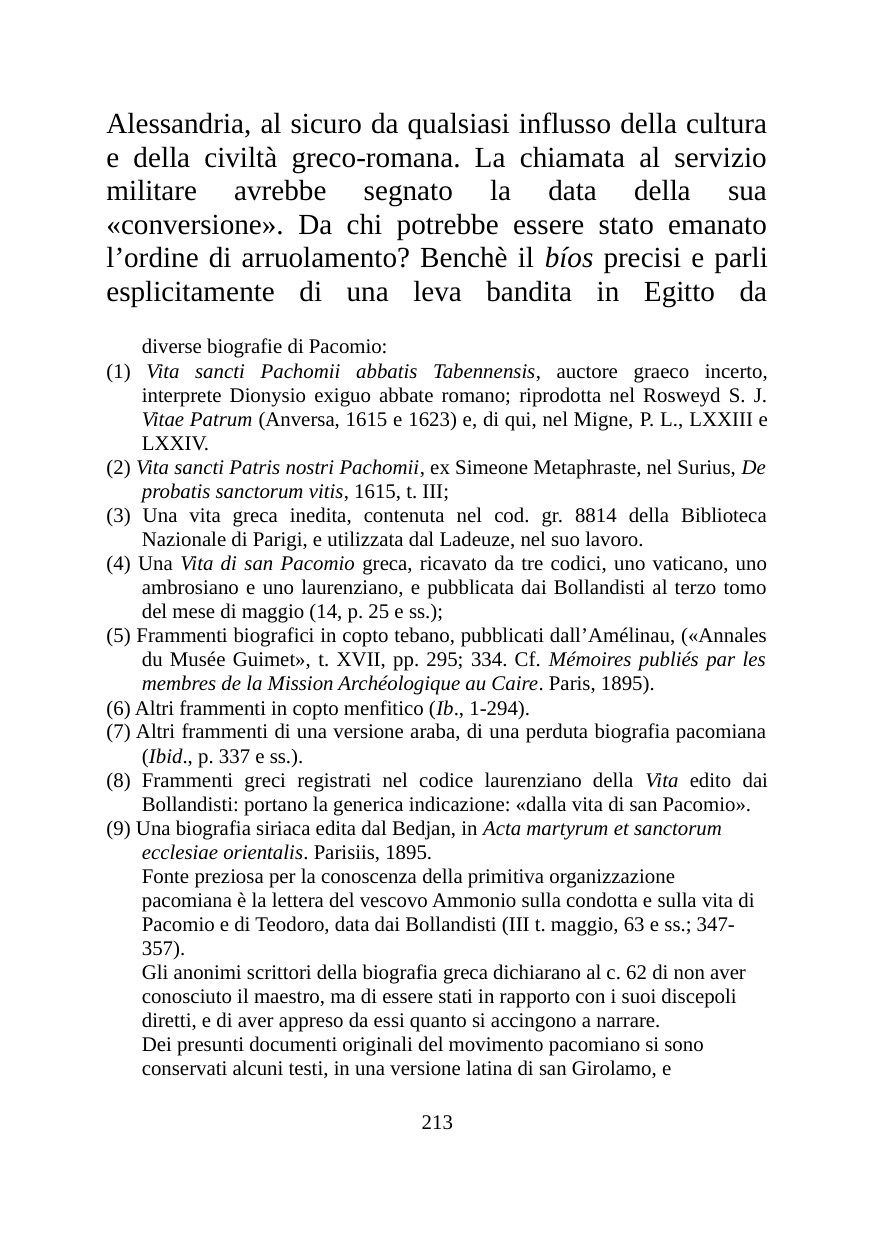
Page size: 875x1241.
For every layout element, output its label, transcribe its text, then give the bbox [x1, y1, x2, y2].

text Alessandria, al sicuro da qualsiasi influsso della cultura e della civiltà greco-romana. La chiamata al servizio militare avrebbe segnato la data della sua «conversione». Da chi potrebbe essere stato emanato l’ordine di arruolamento? Benchè il bíos precisi e parli esplicitamente di una leva bandita in Egitto da [106, 106, 768, 307]
text (3) Una vita greca inedita, contenuta nel cod. gr. 8814 della Biblioteca Nazionale di Parigi, e utilizzata dal Ladeuze, nel suo lavoro. [106, 503, 768, 551]
text (1) Vita sancti Pachomii abbatis Tabennensis, auctore graeco incerto, interprete Dionysio exiguo abbate romano; riprodotta nel Rosweyd S. J. Vitae Patrum (Anversa, 1615 e 1623) e, di qui, nel Migne, P. L., LXXIII e LXXIV. [106, 358, 768, 455]
text (5) Frammenti biografici in copto tebano, pubblicati dall’Amélinau, («Annales du Musée Guimet», t. XVII, pp. 295; 334. Cf. Mémoires publiés par les membres de la Mission Archéologique au Caire. Paris, 1895). [106, 623, 768, 695]
text (7) Altri frammenti di una versione araba, di una perduta biografia pacomiana (Ibid., p. 337 e ss.). [106, 719, 768, 768]
text (8) Frammenti greci registrati nel codice laurenziano della Vita edito dai Bollandisti: portano la generica indicazione: «dalla vita di san Pacomio». [106, 768, 768, 816]
text (6) Altri frammenti in copto menfitico (Ib., 1-294). [106, 695, 768, 719]
text (2) Vita sancti Patris nostri Pachomii, ex Simeone Metaphraste, nel Surius, De probatis sanctorum vitis, 1615, t. III; [106, 455, 768, 503]
text diverse biografie di Pacomio: [106, 334, 768, 358]
text (4) Una Vita di san Pacomio greca, ricavato da tre codici, uno vaticano, uno ambrosiano e uno laurenziano, e pubblicata dai Bollandisti al terzo tomo del mese di maggio (14, p. 25 e ss.); [106, 551, 768, 623]
text (9) Una biografia siriaca edita dal Bedjan, in Acta martyrum et sanctorum ecclesiae orientalis. Parisiis, 1895. Fonte preziosa per la conoscenza della primitiva organizzazione pacomiana è la lettera del vescovo Ammonio sulla condotta e sulla vita di Pacomio e di Teodoro, data dai Bollandisti (III t. maggio, 63 e ss.; 347-357). Gli anonimi scrittori della biografia greca dichiarano al c. 62 di non aver conosciuto il maestro, ma di essere stati in rapporto con i suoi discepoli diretti, e di aver appreso da essi quanto si accingono a narrare. Dei presunti documenti originali del movimento pacomiano si sono conservati alcuni testi, in una versione latina di san Girolamo, e [106, 816, 768, 1080]
